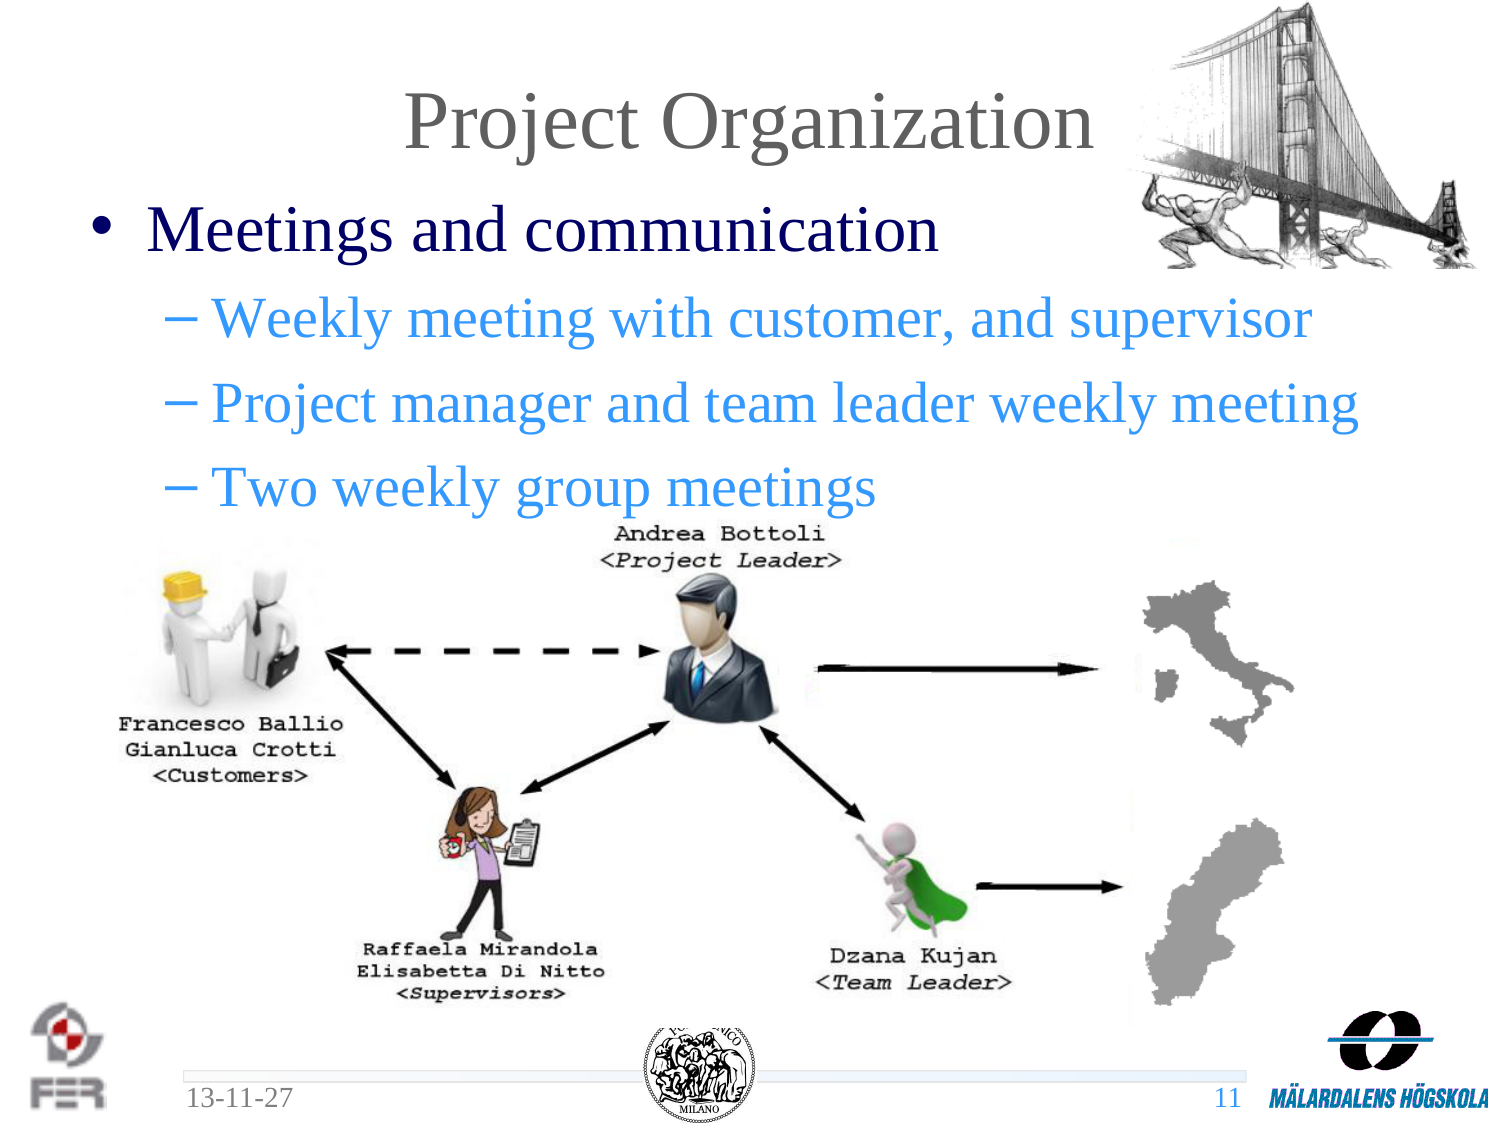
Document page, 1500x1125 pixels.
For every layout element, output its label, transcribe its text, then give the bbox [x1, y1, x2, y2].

picture [29, 987, 107, 1125]
picture [1435, 1096, 1441, 1104]
picture [118, 519, 1488, 1123]
text_box [1186, 1070, 1258, 1114]
text_box 13-11-27 [171, 1070, 396, 1114]
picture [1122, 0, 1477, 269]
title Project Organization [75, 21, 1122, 177]
picture [1454, 1091, 1459, 1108]
picture [1368, 1093, 1374, 1104]
list Meetings and communication Weekly meeting with customer, and supervisor Project manager and team leader weekly meeting Two weekly group meetings [75, 177, 1426, 611]
